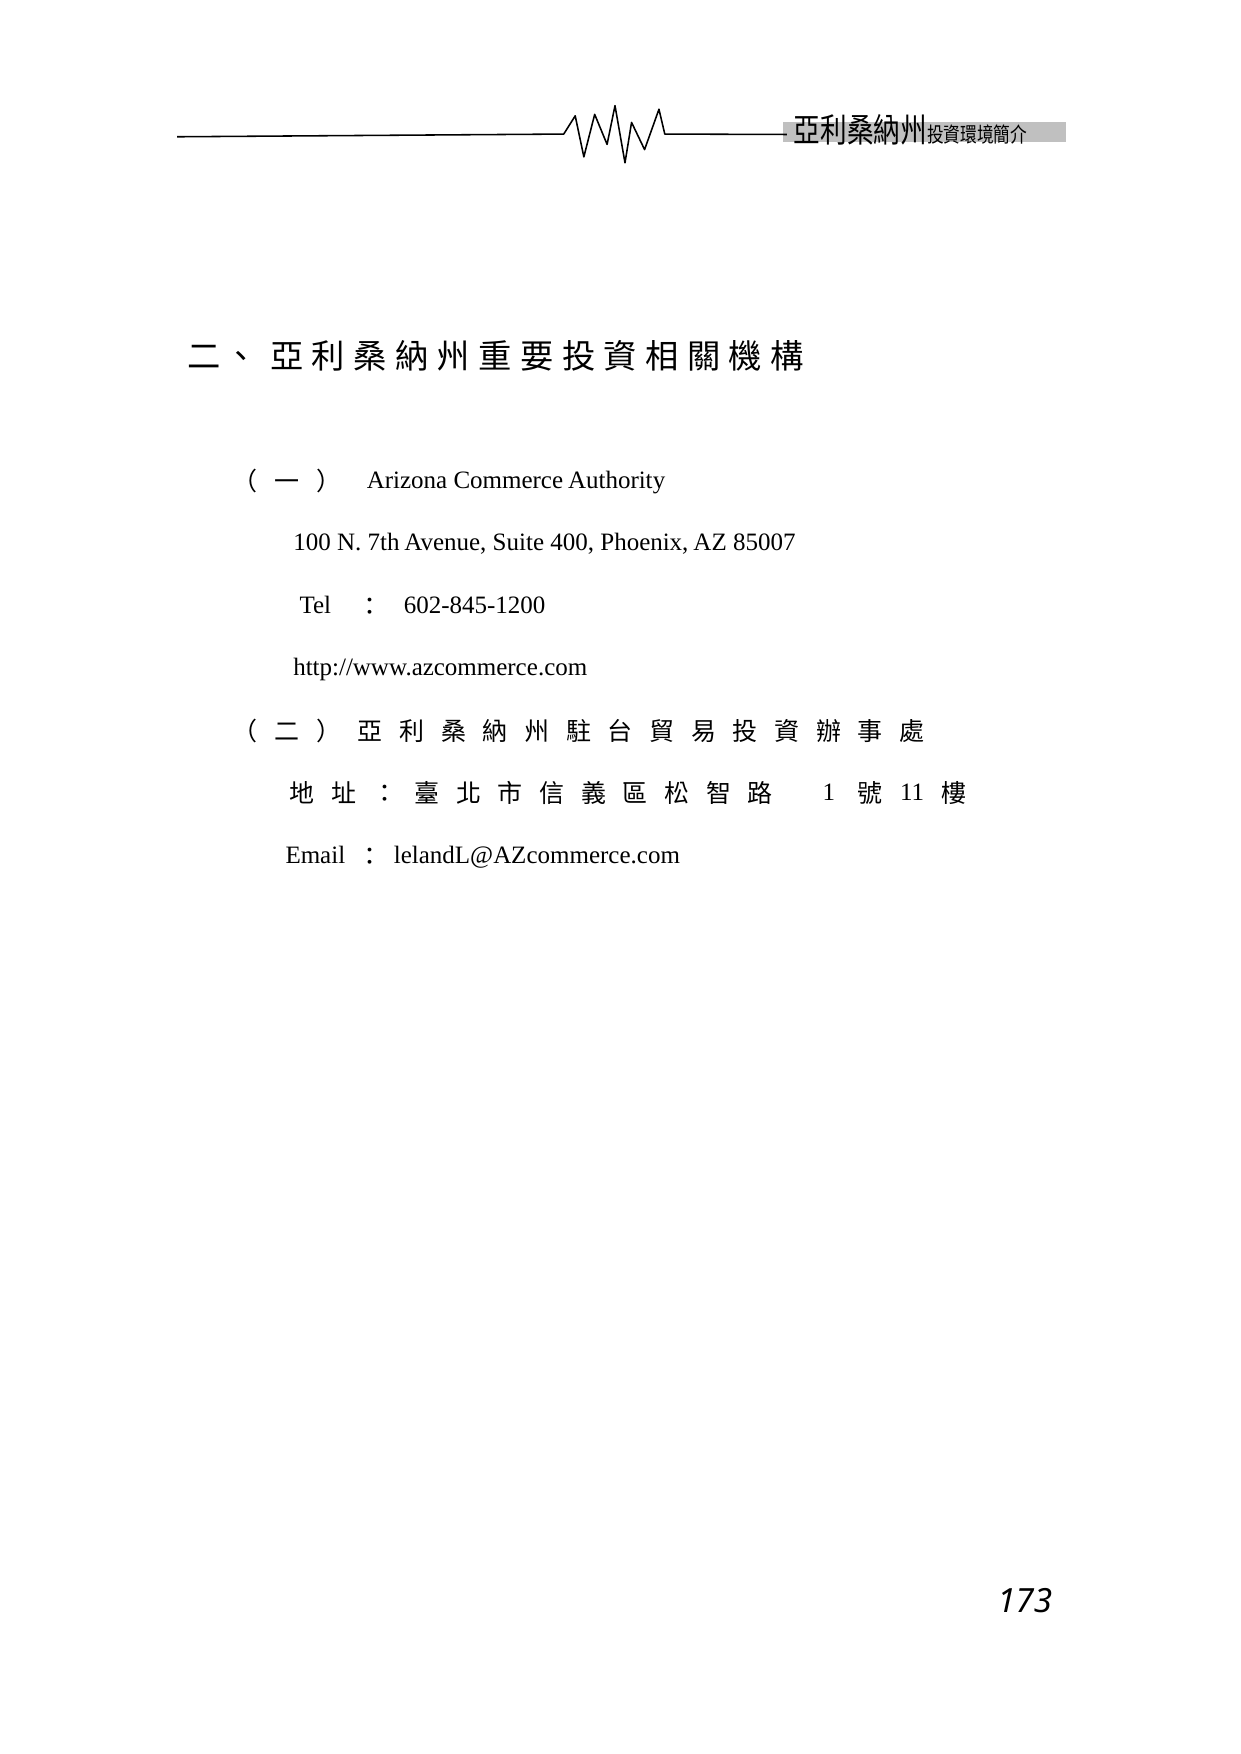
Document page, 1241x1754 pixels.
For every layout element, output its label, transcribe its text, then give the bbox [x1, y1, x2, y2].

text 100 N. 7th Avenue, Suite 400, Phoenix, AZ 85007 [207, 500, 1058, 563]
text Email：lelandL@AZcommerce.com [207, 813, 1058, 875]
text （二）亞利桑納州駐台貿易投資辦事處 [207, 688, 1058, 750]
text （一）Arizona Commerce Authority [207, 438, 1058, 500]
text http://www.azcommerce.com [207, 625, 1058, 688]
text Tel：602-845-1200 [207, 563, 1058, 625]
text 二、亞利桑納州重要投資相關機構 [183, 313, 1058, 375]
text 地址：臺北市信義區松智路1號11樓 [207, 750, 1058, 813]
